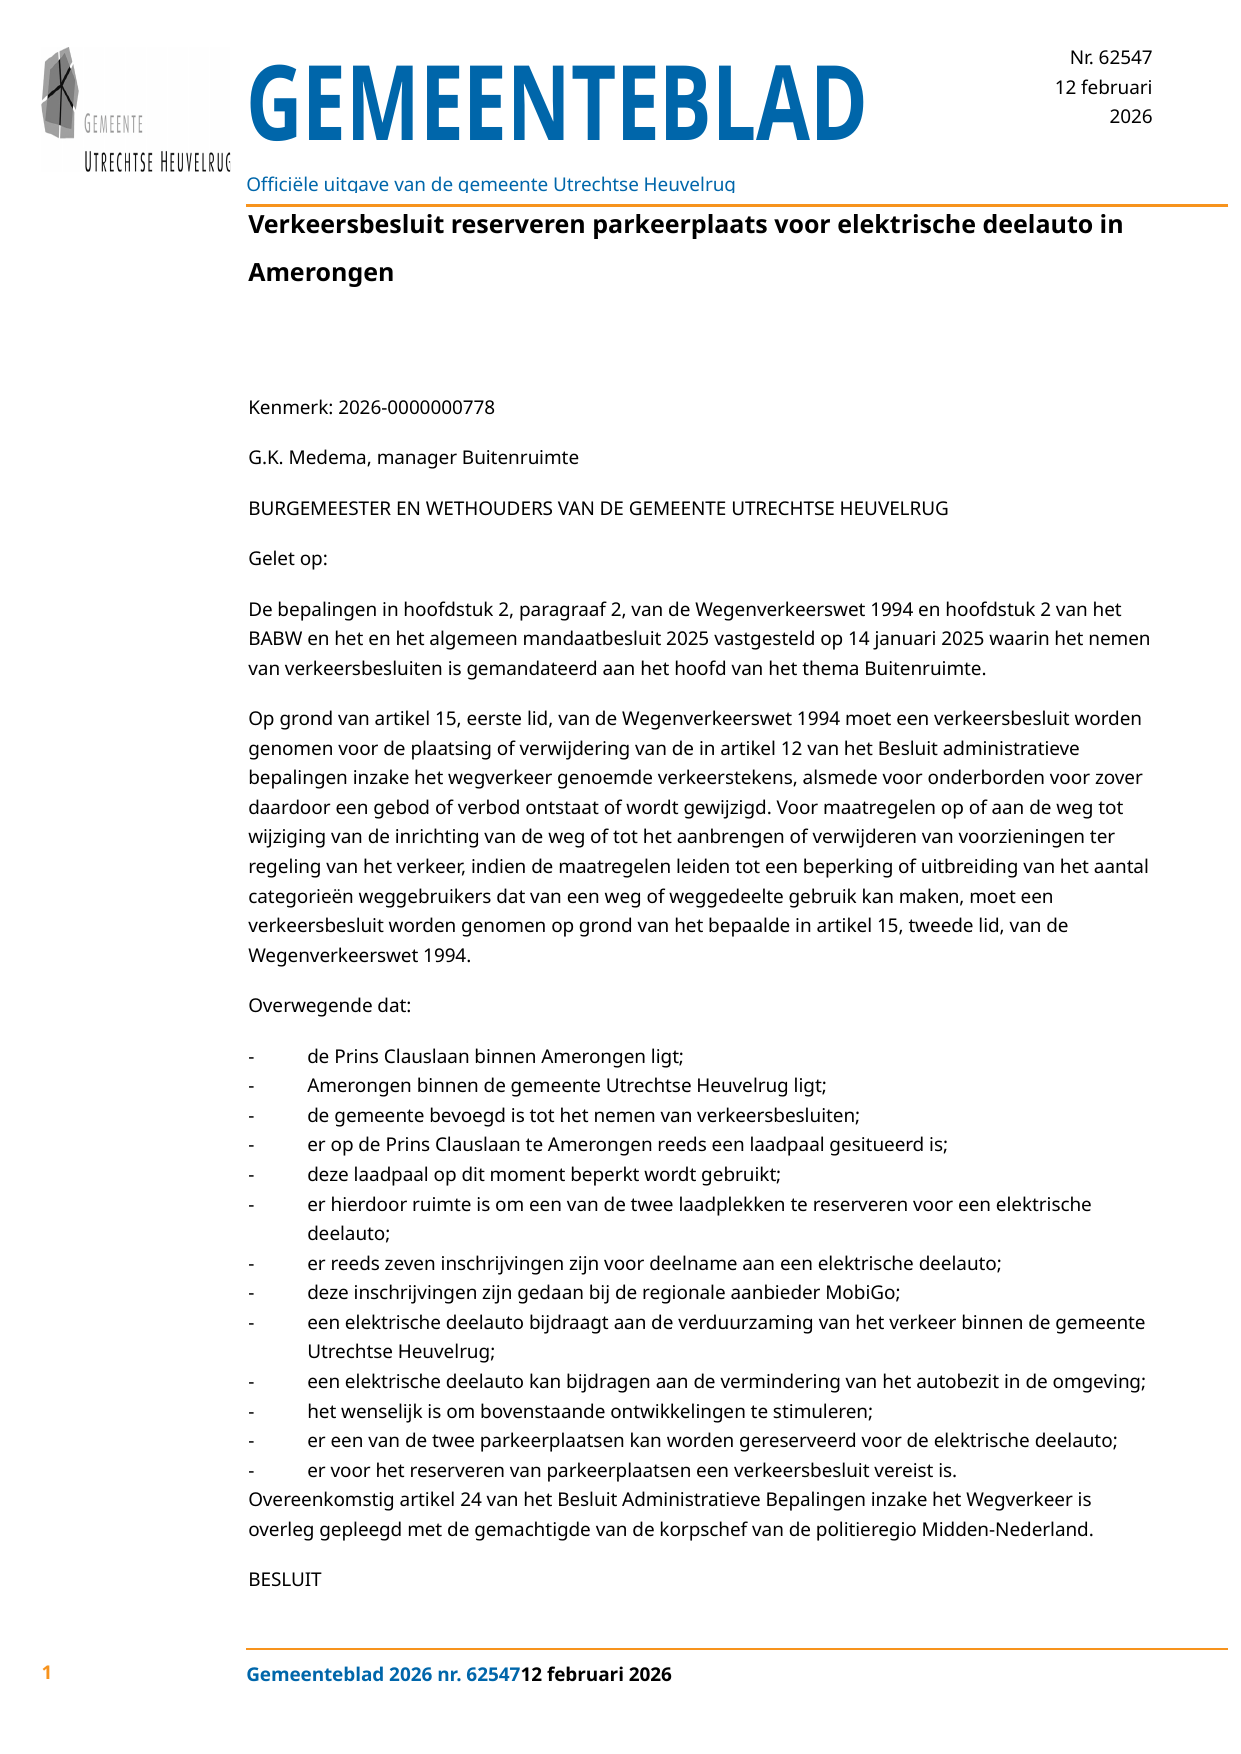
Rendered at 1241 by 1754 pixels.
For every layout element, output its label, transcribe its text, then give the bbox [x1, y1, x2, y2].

text Kenmerk: 2026-0000000778 [248, 394, 1152, 420]
text Overwegende dat: [248, 992, 1152, 1018]
list het wenselijk is om bovenstaande ontwikkelingen te stimuleren; [248, 1398, 1152, 1423]
list deze laadpaal op dit moment beperkt wordt gebruikt; [248, 1161, 1152, 1187]
list deze inschrijvingen zijn gedaan bij de regionale aanbieder MobiGo; [248, 1279, 1152, 1305]
text Overeenkomstig artikel 24 van het Besluit Administratieve Bepalingen inzake het Wegverkeer is overleg gepleegd met de gemachtigde van de korpschef van de politieregio Midden-Nederland. [248, 1487, 1152, 1542]
list de gemeente bevoegd is tot het nemen van verkeersbesluiten; [248, 1102, 1152, 1128]
text G.K. Medema, manager Buitenruimte [248, 444, 1152, 470]
list Amerongen binnen de gemeente Utrechtse Heuvelrug ligt; [248, 1072, 1152, 1098]
text BURGEMEESTER EN WETHOUDERS VAN DE GEMEENTE UTRECHTSE HEUVELRUG [248, 495, 1152, 521]
list er reeds zeven inschrijvingen zijn voor deelname aan een elektrische deelauto; [248, 1250, 1152, 1276]
list de Prins Clauslaan binnen Amerongen ligt; [248, 1043, 1152, 1068]
list een elektrische deelauto bijdraagt aan de verduurzaming van het verkeer binnen de gemeente Utrechtse Heuvelrug; [248, 1309, 1152, 1364]
text BESLUIT [248, 1567, 1152, 1592]
list er hierdoor ruimte is om een van de twee laadplekken te reserveren voor een elektrische deelauto; [248, 1191, 1152, 1246]
list er op de Prins Clauslaan te Amerongen reeds een laadpaal gesitueerd is; [248, 1132, 1152, 1157]
picture [41, 47, 231, 172]
list er voor het reserveren van parkeerplaatsen een verkeersbesluit vereist is. [248, 1457, 1152, 1483]
list er een van de twee parkeerplaatsen kan worden gereserveerd voor de elektrische deelauto; [248, 1427, 1152, 1453]
text Op grond van artikel 15, eerste lid, van de Wegenverkeerswet 1994 moet een verkeersbesluit worden genomen voor de plaatsing of verwijdering van de in artikel 12 van het Besluit administratieve bepalingen inzake het wegverkeer genoemde verkeerstekens, alsmede voor onderborden voor zover daardoor een gebod of verbod ontstaat of wordt gewijzigd. Voor maatregelen op of aan de weg tot wijziging van de inrichting van de weg of tot het aanbrengen of verwijderen van voorzieningen ter regeling van het verkeer, indien de maatregelen leiden tot een beperking of uitbreiding van het aantal categorieën weggebruikers dat van een weg of weggedeelte gebruik kan maken, moet een verkeersbesluit worden genomen op grond van het bepaalde in artikel 15, tweede lid, van de Wegenverkeerswet 1994. [248, 705, 1152, 968]
text Gelet op: [248, 545, 1152, 571]
text De bepalingen in hoofdstuk 2, paragraaf 2, van de Wegenverkeerswet 1994 en hoofdstuk 2 van het BABW en het en het algemeen mandaatbesluit 2025 vastgesteld op 14 januari 2025 waarin het nemen van verkeersbesluiten is gemandateerd aan het hoofd van het thema Buitenruimte. [248, 596, 1152, 681]
list een elektrische deelauto kan bijdragen aan de vermindering van het autobezit in de omgeving; [248, 1368, 1152, 1394]
text Verkeersbesluit reserveren parkeerplaats voor elektrische deelauto in Amerongen [248, 207, 1152, 288]
